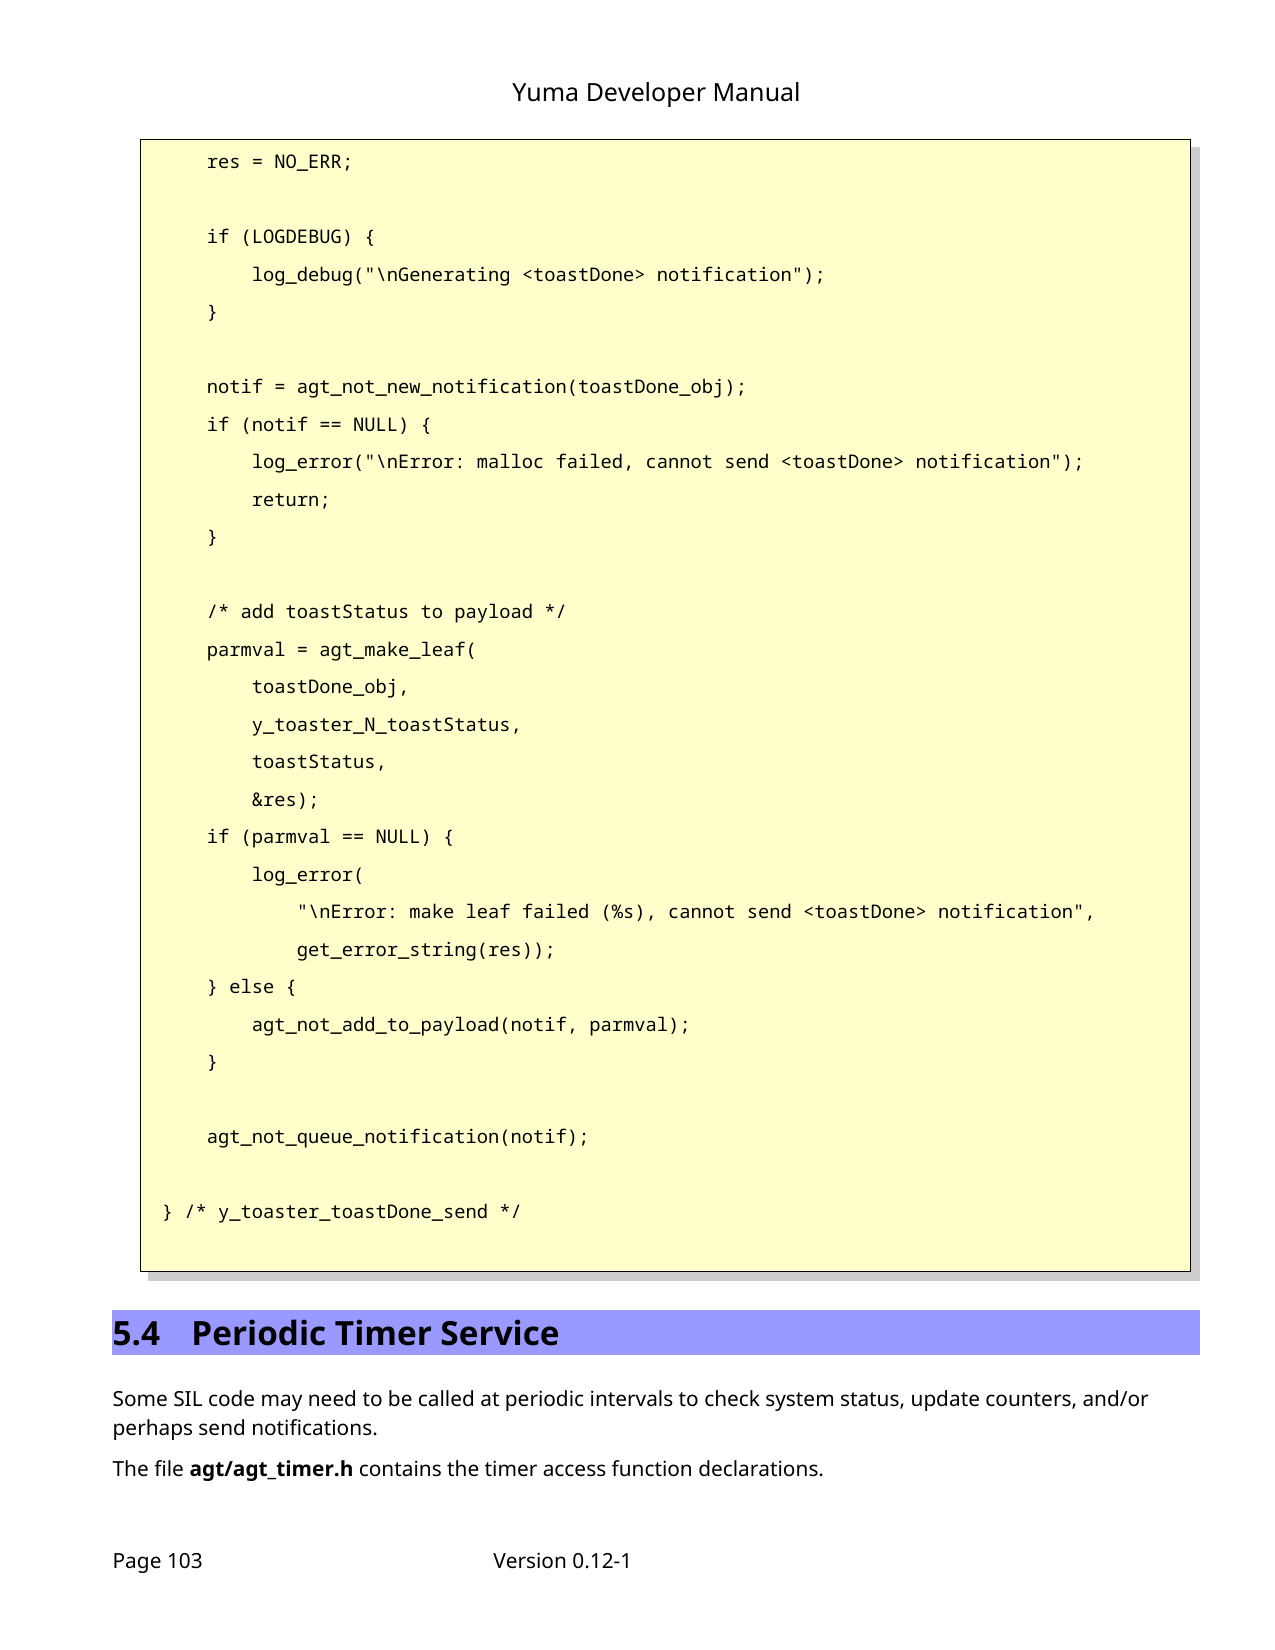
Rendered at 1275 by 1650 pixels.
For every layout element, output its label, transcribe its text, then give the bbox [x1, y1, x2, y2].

text if (parmval == NULL) { [141, 813, 1190, 849]
text toastStatus, [141, 738, 1190, 774]
text } /* y_toaster_toastDone_send */ [141, 1188, 1190, 1224]
text Some SIL code may need to be called at periodic intervals to check system status, update counters, and/or perhaps send notifications. [112, 1384, 1200, 1441]
text The file agt/agt_timer.h contains the timer access function declarations. [112, 1454, 1200, 1482]
text &res); [141, 776, 1190, 812]
text toastDone_obj, [141, 663, 1190, 699]
text } [141, 1038, 1190, 1074]
text agt_not_add_to_payload(notif, parmval); [141, 1001, 1190, 1037]
text notif = agt_not_new_notification(toastDone_obj); [141, 363, 1190, 399]
text log_error("\nError: malloc failed, cannot send <toastDone> notification"); [141, 438, 1190, 474]
text log_error( [141, 851, 1190, 887]
text parmval = agt_make_leaf( [141, 626, 1190, 662]
text res = NO_ERR; [141, 140, 1190, 174]
text y_toaster_N_toastStatus, [141, 701, 1190, 737]
text "\nError: make leaf failed (%s), cannot send <toastDone> notification", [141, 888, 1190, 924]
text return; [141, 476, 1190, 512]
text } [141, 288, 1190, 324]
text get_error_string(res)); [141, 926, 1190, 962]
text } else { [141, 963, 1190, 999]
subtitle Periodic Timer Service [112, 1310, 1200, 1355]
text log_debug("\nGenerating <toastDone> notification"); [141, 251, 1190, 287]
text /* add toastStatus to payload */ [141, 588, 1190, 624]
text if (notif == NULL) { [141, 401, 1190, 437]
text agt_not_queue_notification(notif); [141, 1113, 1190, 1149]
text } [141, 513, 1190, 549]
text if (LOGDEBUG) { [141, 213, 1190, 249]
